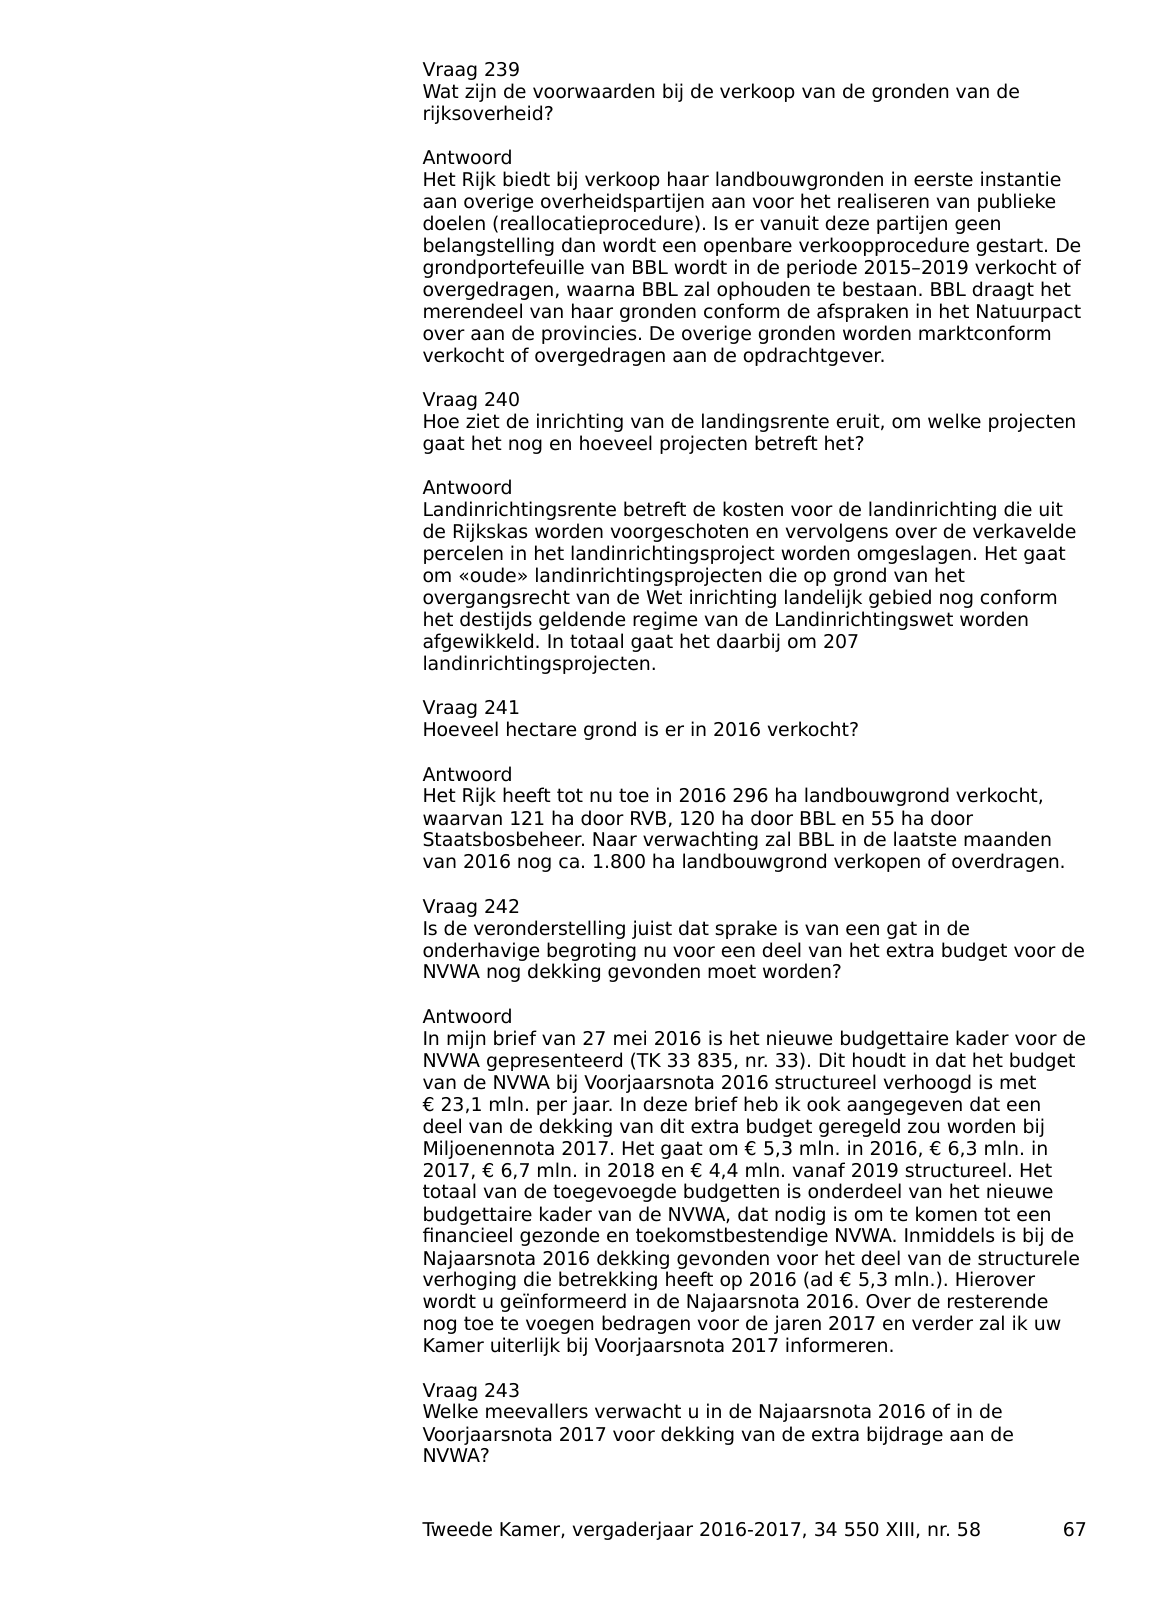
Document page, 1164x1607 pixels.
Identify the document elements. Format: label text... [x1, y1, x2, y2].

text Welke meevallers verwacht u in de Najaarsnota 2016 of in de Voorjaarsnota 2017 voor dekking van de extra bijdrage aan de NVWA? [422, 1401, 1087, 1467]
text Het Rijk heeft tot nu toe in 2016 296 ha landbouwgrond verkocht, waarvan 121 ha door RVB, 120 ha door BBL en 55 ha door Staatsbosbeheer. Naar verwachting zal BBL in de laatste maanden van 2016 nog ca. 1.800 ha landbouwgrond verkopen of overdragen. [422, 785, 1087, 873]
text Hoeveel hectare grond is er in 2016 verkocht? [422, 719, 1087, 741]
text Hoe ziet de inrichting van de landingsrente eruit, om welke projecten gaat het nog en hoeveel projecten betreft het? [422, 411, 1087, 455]
text Is de veronderstelling juist dat sprake is van een gat in de onderhavige begroting nu voor een deel van het extra budget voor de NVWA nog dekking gevonden moet worden? [422, 917, 1087, 983]
text Het Rijk biedt bij verkoop haar landbouwgronden in eerste instantie aan overige overheidspartijen aan voor het realiseren van publieke doelen (reallocatieprocedure). Is er vanuit deze partijen geen belangstelling dan wordt een openbare verkoopprocedure gestart. De grondportefeuille van BBL wordt in de periode 2015–2019 verkocht of overgedragen, waarna BBL zal ophouden te bestaan. BBL draagt het merendeel van haar gronden conform de afspraken in het Natuurpact over aan de provincies. De overige gronden worden marktconform verkocht of overgedragen aan de opdrachtgever. [422, 169, 1087, 367]
text Vraag 243 [422, 1379, 1087, 1401]
text Landinrichtingsrente betreft de kosten voor de landinrichting die uit de Rijkskas worden voorgeschoten en vervolgens over de verkavelde percelen in het landinrichtingsproject worden omgeslagen. Het gaat om «oude» landinrichtingsprojecten die op grond van het overgangsrecht van de Wet inrichting landelijk gebied nog conform het destijds geldende regime van de Landinrichtingswet worden afgewikkeld. In totaal gaat het daarbij om 207 landinrichtingsprojecten. [422, 499, 1087, 675]
text Vraag 241 [422, 697, 1087, 719]
text Wat zijn de voorwaarden bij de verkoop van de gronden van de rijksoverheid? [422, 81, 1087, 125]
text Antwoord [422, 1006, 1087, 1028]
text Antwoord [422, 147, 1087, 169]
text Antwoord [422, 477, 1087, 499]
text Vraag 239 [422, 59, 1087, 81]
text Antwoord [422, 763, 1087, 785]
text Vraag 240 [422, 389, 1087, 411]
text Vraag 242 [422, 896, 1087, 917]
text In mijn brief van 27 mei 2016 is het nieuwe budgettaire kader voor de NVWA gepresenteerd (TK 33 835, nr. 33). Dit houdt in dat het budget van de NVWA bij Voorjaarsnota 2016 structureel verhoogd is met € 23,1 mln. per jaar. In deze brief heb ik ook aangegeven dat een deel van de dekking van dit extra budget geregeld zou worden bij Miljoenennota 2017. Het gaat om € 5,3 mln. in 2016, € 6,3 mln. in 2017, € 6,7 mln. in 2018 en € 4,4 mln. vanaf 2019 structureel. Het totaal van de toegevoegde budgetten is onderdeel van het nieuwe budgettaire kader van de NVWA, dat nodig is om te komen tot een financieel gezonde en toekomstbestendige NVWA. Inmiddels is bij de Najaarsnota 2016 dekking gevonden voor het deel van de structurele verhoging die betrekking heeft op 2016 (ad € 5,3 mln.). Hierover wordt u geïnformeerd in de Najaarsnota 2016. Over de resterende nog toe te voegen bedragen voor de jaren 2017 en verder zal ik uw Kamer uiterlijk bij Voorjaarsnota 2017 informeren. [422, 1028, 1087, 1357]
